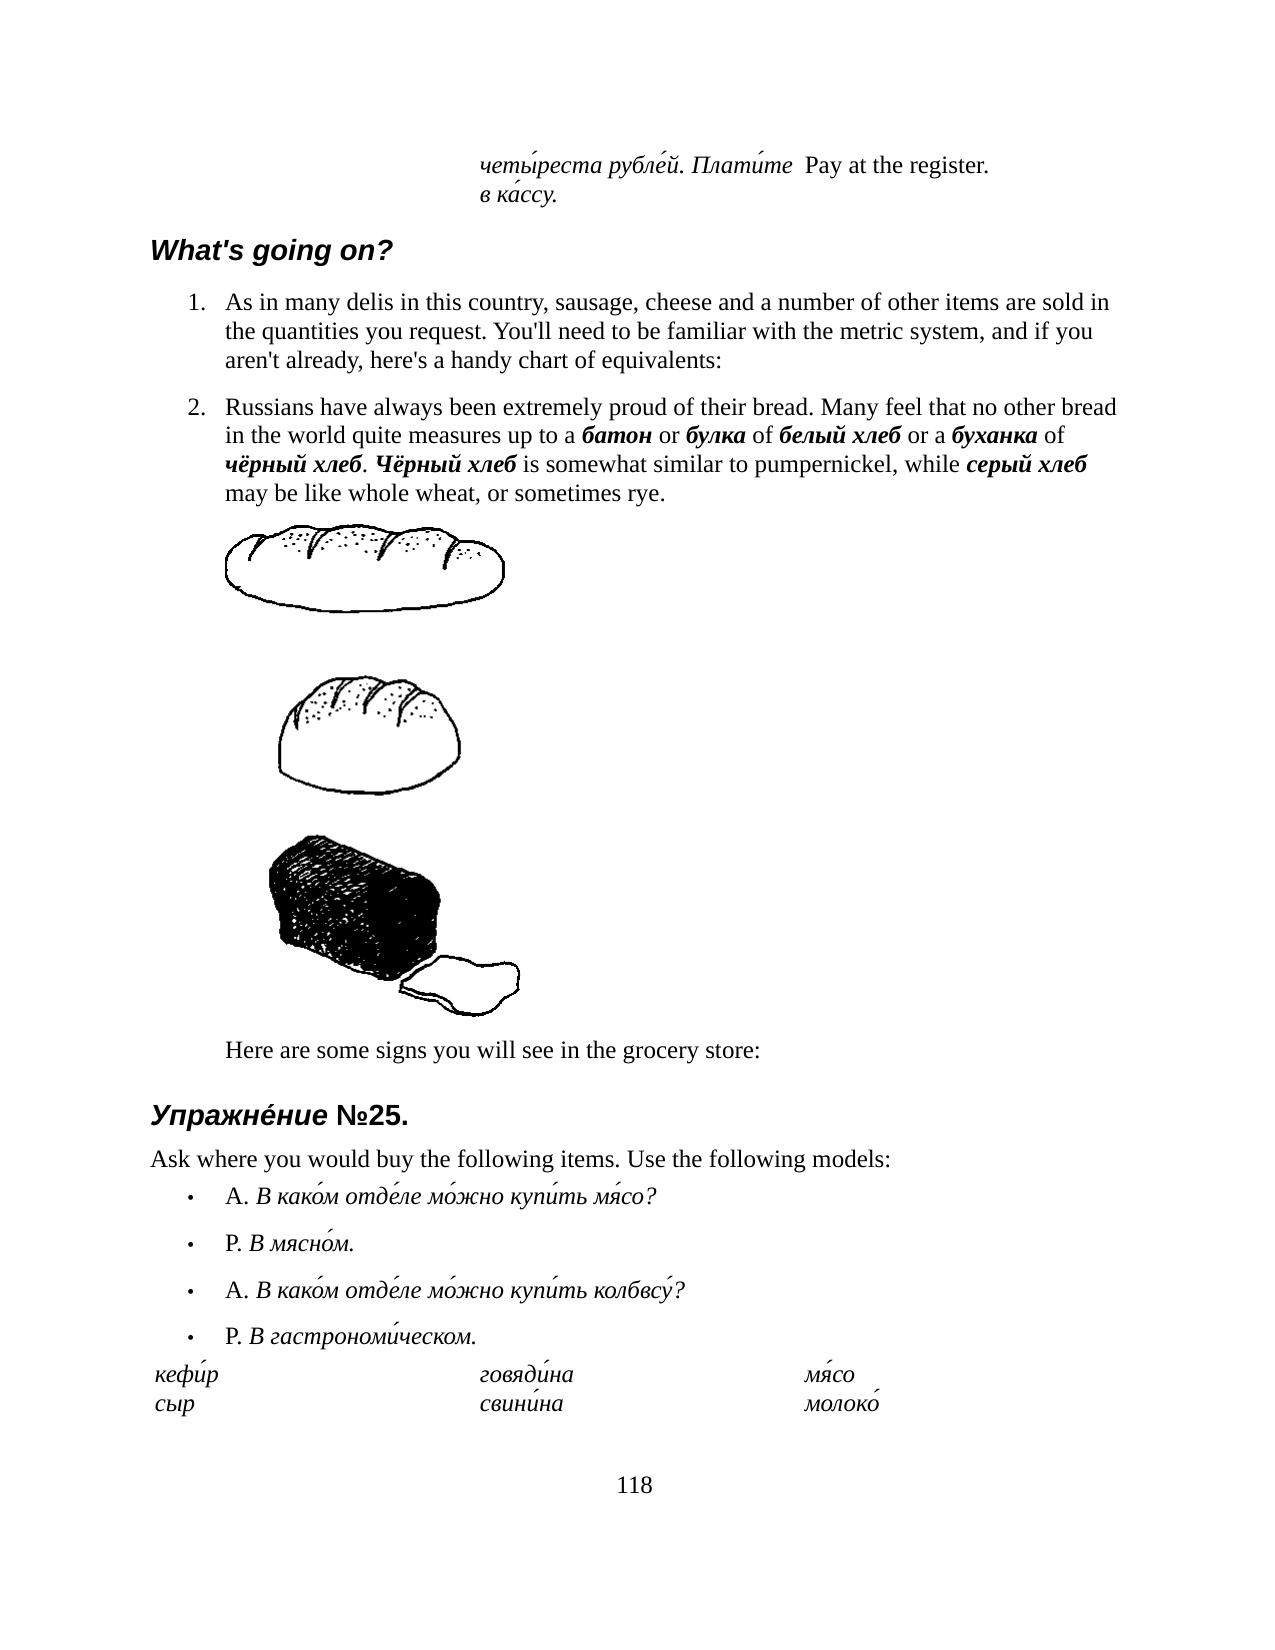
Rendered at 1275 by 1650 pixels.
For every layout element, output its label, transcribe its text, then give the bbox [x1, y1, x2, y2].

subtitle What's going on? [150, 232, 1125, 266]
table_cell молоко́ [800, 1388, 1125, 1417]
table_cell [150, 150, 475, 207]
subtitle Упражне́ние №25. [150, 1098, 1125, 1131]
list A. В како́м отде́ле мо́жно купи́ть колбвсу́? [187, 1275, 1125, 1303]
table_header мя́со [800, 1359, 1125, 1388]
list P. В мясно́м. [187, 1228, 1125, 1257]
table_header говяди́на [475, 1359, 800, 1388]
table_header кефи́р [150, 1359, 475, 1388]
table_cell свини́на [475, 1388, 800, 1417]
table_cell сыр [150, 1388, 475, 1417]
list As in many delis in this country, sausage, cheese and a number of other items are sold in the quantities you request. You'll need to be familiar with the metric system, and if you aren't already, here's a handy chart of equivalents: [187, 287, 1125, 374]
list A. В како́м отде́ле мо́жно купи́ть мя́со? [187, 1181, 1125, 1210]
text Ask where you would buy the following items. Use the following models: [150, 1144, 1125, 1172]
list Here are some signs you will see in the grocery store: [187, 1035, 1125, 1064]
list Russians have always been extremely proud of their bread. Many feel that no other bread in the world quite measures up to а батон or булка of белый хлеб or а буханка of чёрный хлеб. Чёрный хлеб is somewhat similar to pumpernickel, while серый хлеб may be like whole wheat, or sometimes rye. [187, 392, 1125, 507]
list P. В гастрономи́ческом. [187, 1321, 1125, 1350]
table_cell четы́реста рубле́й. Плати́те в ка́ссу. [475, 150, 800, 207]
table_cell Pay at the register. [800, 150, 1125, 207]
picture [225, 524, 521, 1017]
